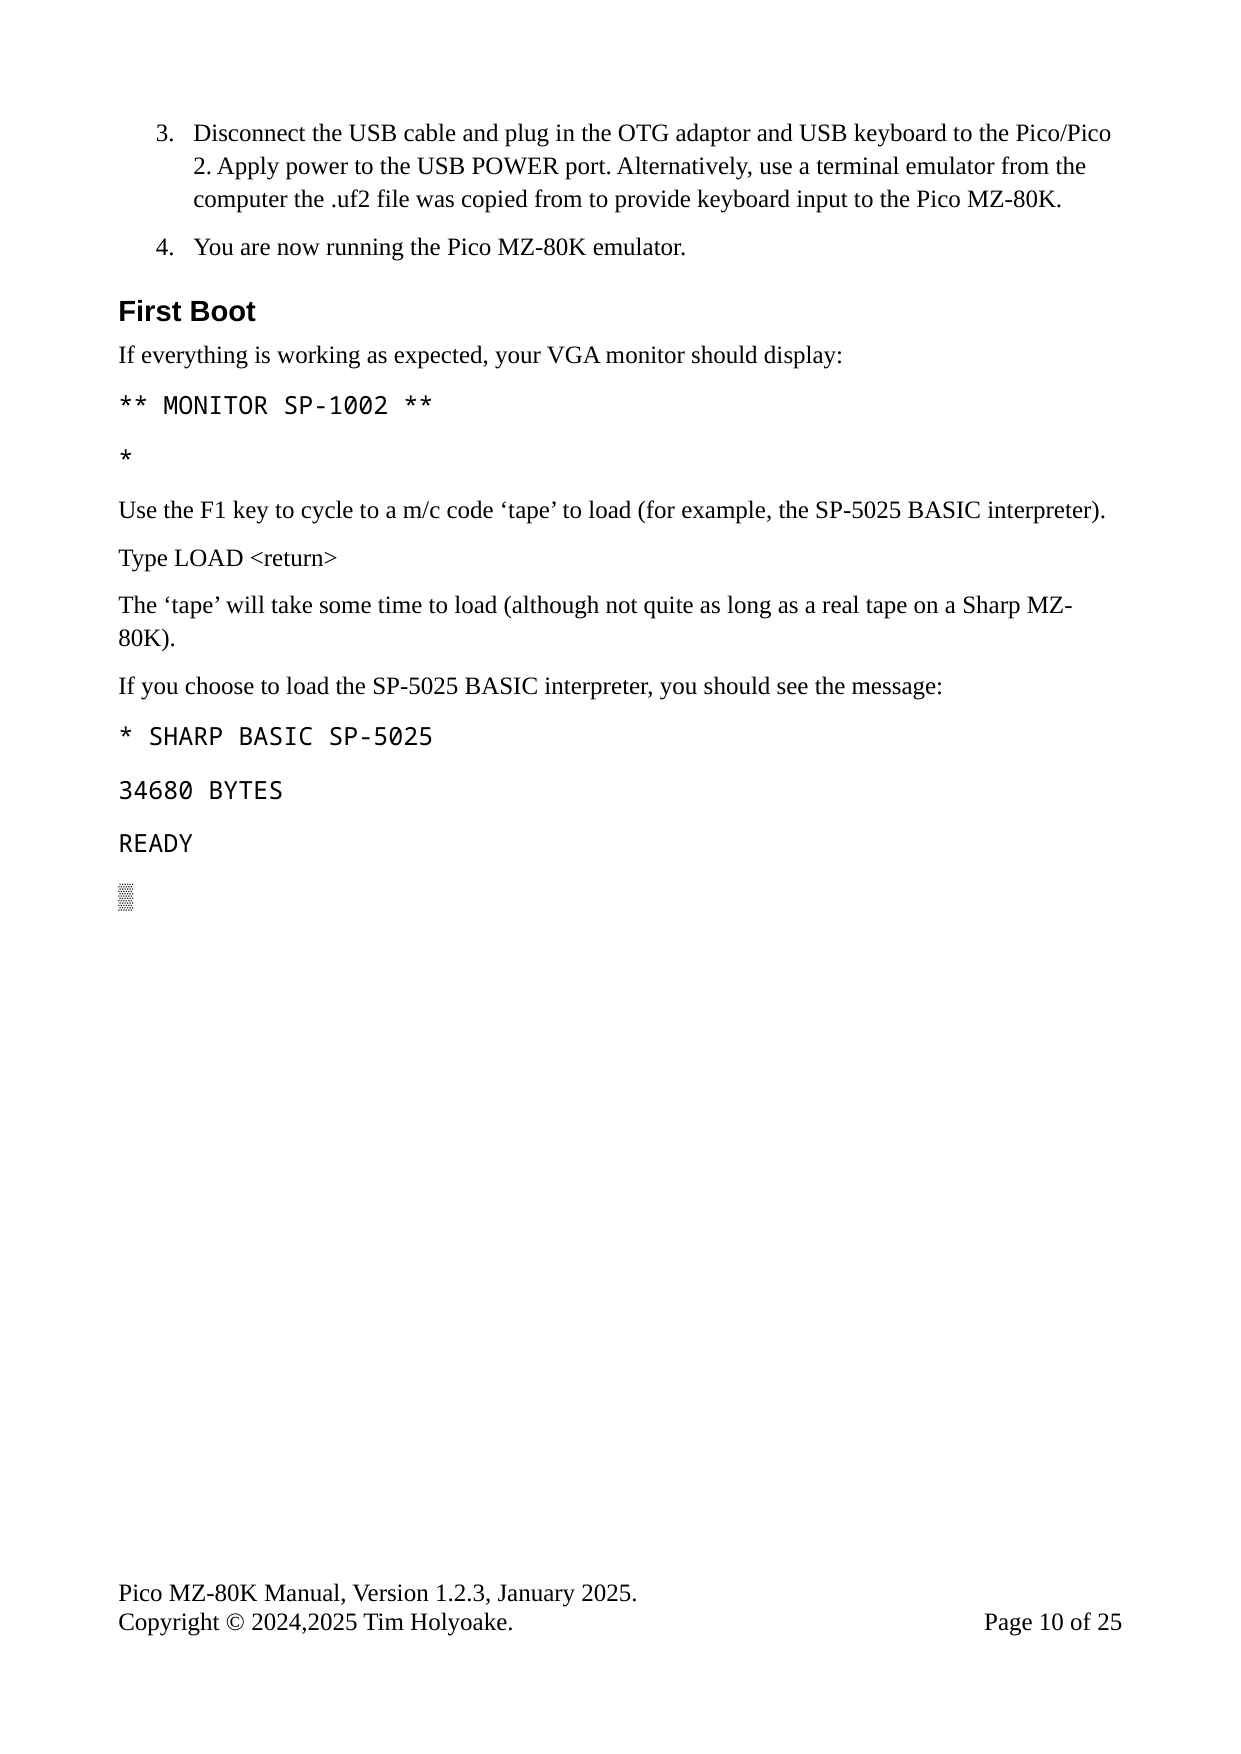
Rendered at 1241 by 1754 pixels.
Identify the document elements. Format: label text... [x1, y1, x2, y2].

text * SHARP BASIC SP-5025 [118, 718, 1122, 753]
text ▒ [118, 880, 1122, 914]
text If everything is working as expected, your VGA monitor should display: [118, 340, 1122, 369]
text * [118, 441, 1122, 475]
subtitle First Boot [118, 294, 1122, 327]
list You are now running the Pico MZ-80K emulator. [156, 232, 1122, 261]
text 34680 BYTES [118, 772, 1122, 806]
list Disconnect the USB cable and plug in the OTG adaptor and USB keyboard to the Pico/Pico 2. Apply power to the USB POWER port. Alternatively, use a terminal emulator from the computer the .uf2 file was copied from to provide keyboard input to the Pico MZ-80K. [156, 118, 1122, 213]
text If you choose to load the SP-5025 BASIC interpreter, you should see the message: [118, 671, 1122, 700]
text Type LOAD <return> [118, 543, 1122, 571]
text ** MONITOR SP-1002 ** [118, 388, 1122, 422]
text READY [118, 826, 1122, 860]
text Use the F1 key to cycle to a m/c code ‘tape’ to load (for example, the SP-5025 BASIC interpreter). [118, 495, 1122, 524]
text The ‘tape’ will take some time to load (although not quite as long as a real tape on a Sharp MZ-80K). [118, 590, 1122, 652]
